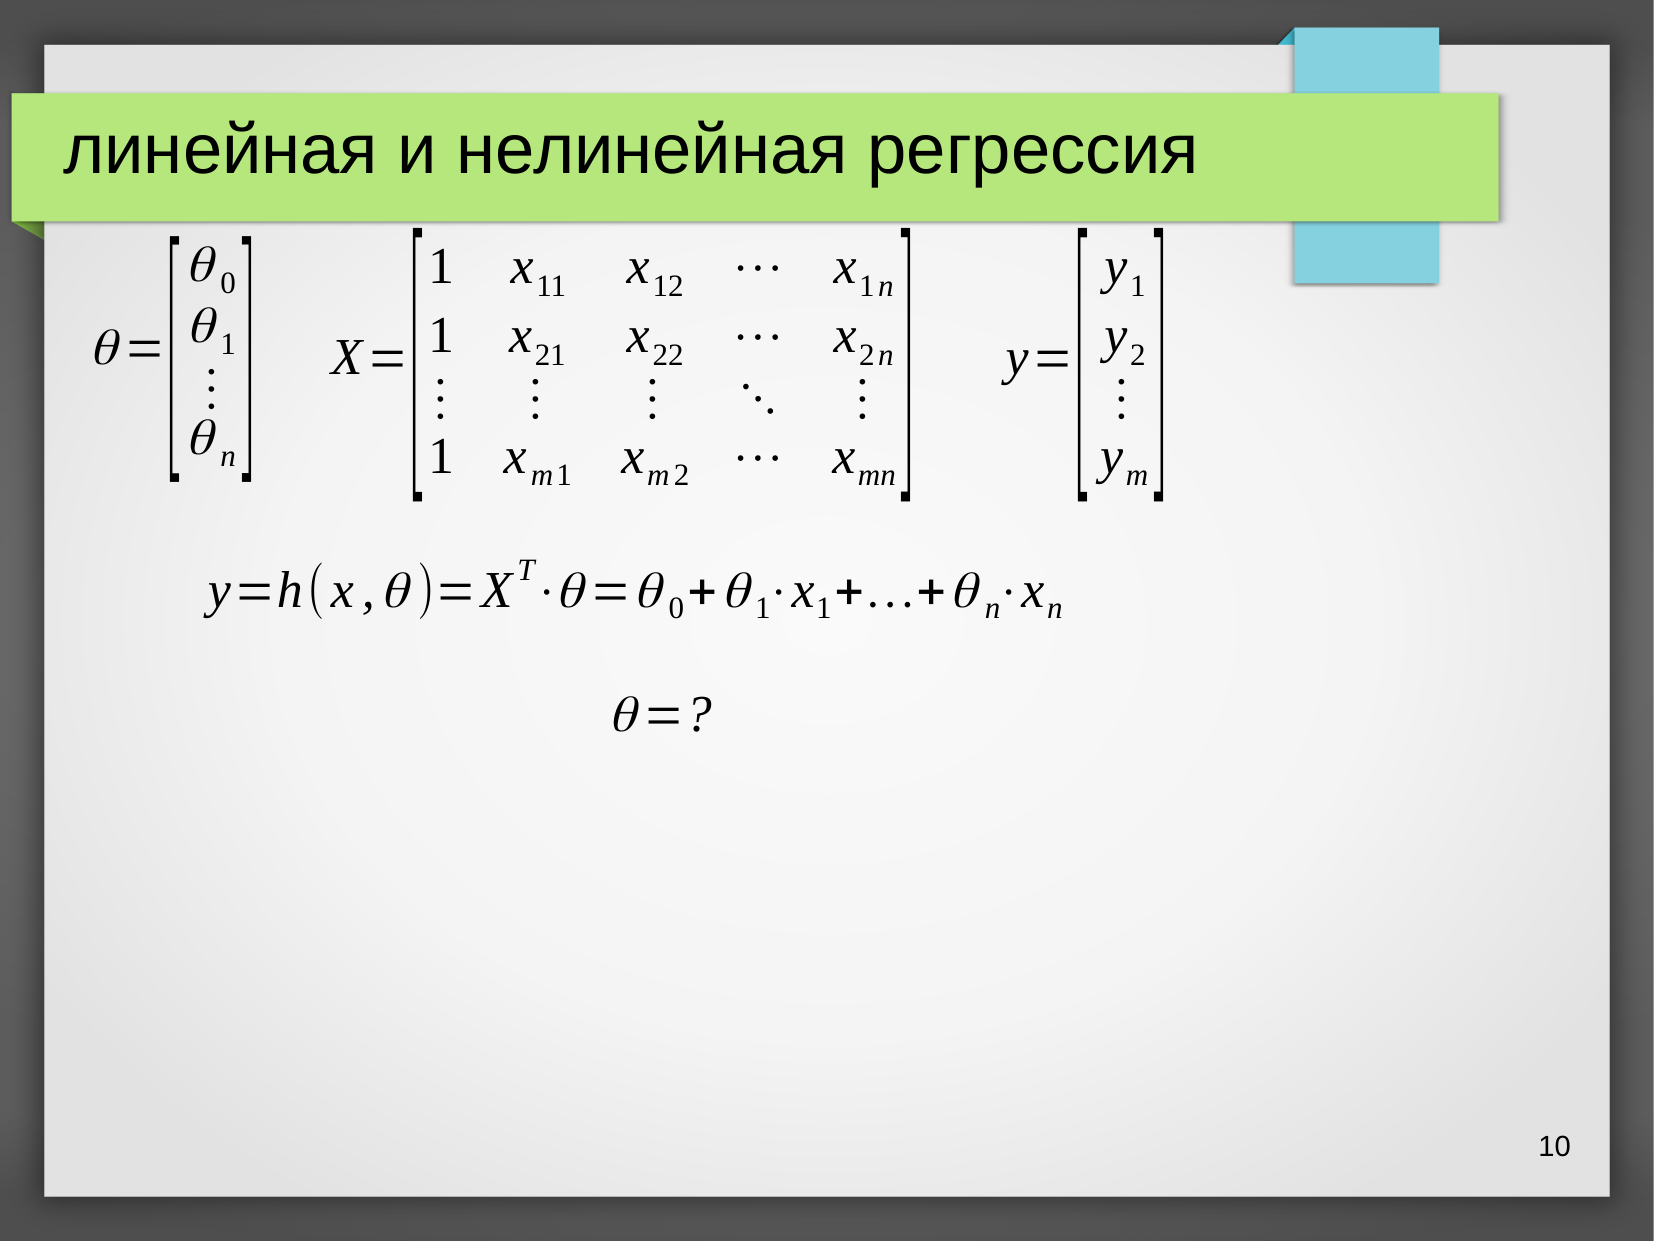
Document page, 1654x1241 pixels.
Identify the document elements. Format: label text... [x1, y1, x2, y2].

chart [320, 224, 922, 505]
title линейная и нелинейная регрессия [63, 106, 1469, 193]
chart [992, 224, 1175, 505]
chart [82, 233, 263, 485]
picture [0, 0, 1654, 1241]
chart [601, 685, 721, 743]
chart [194, 553, 1070, 626]
